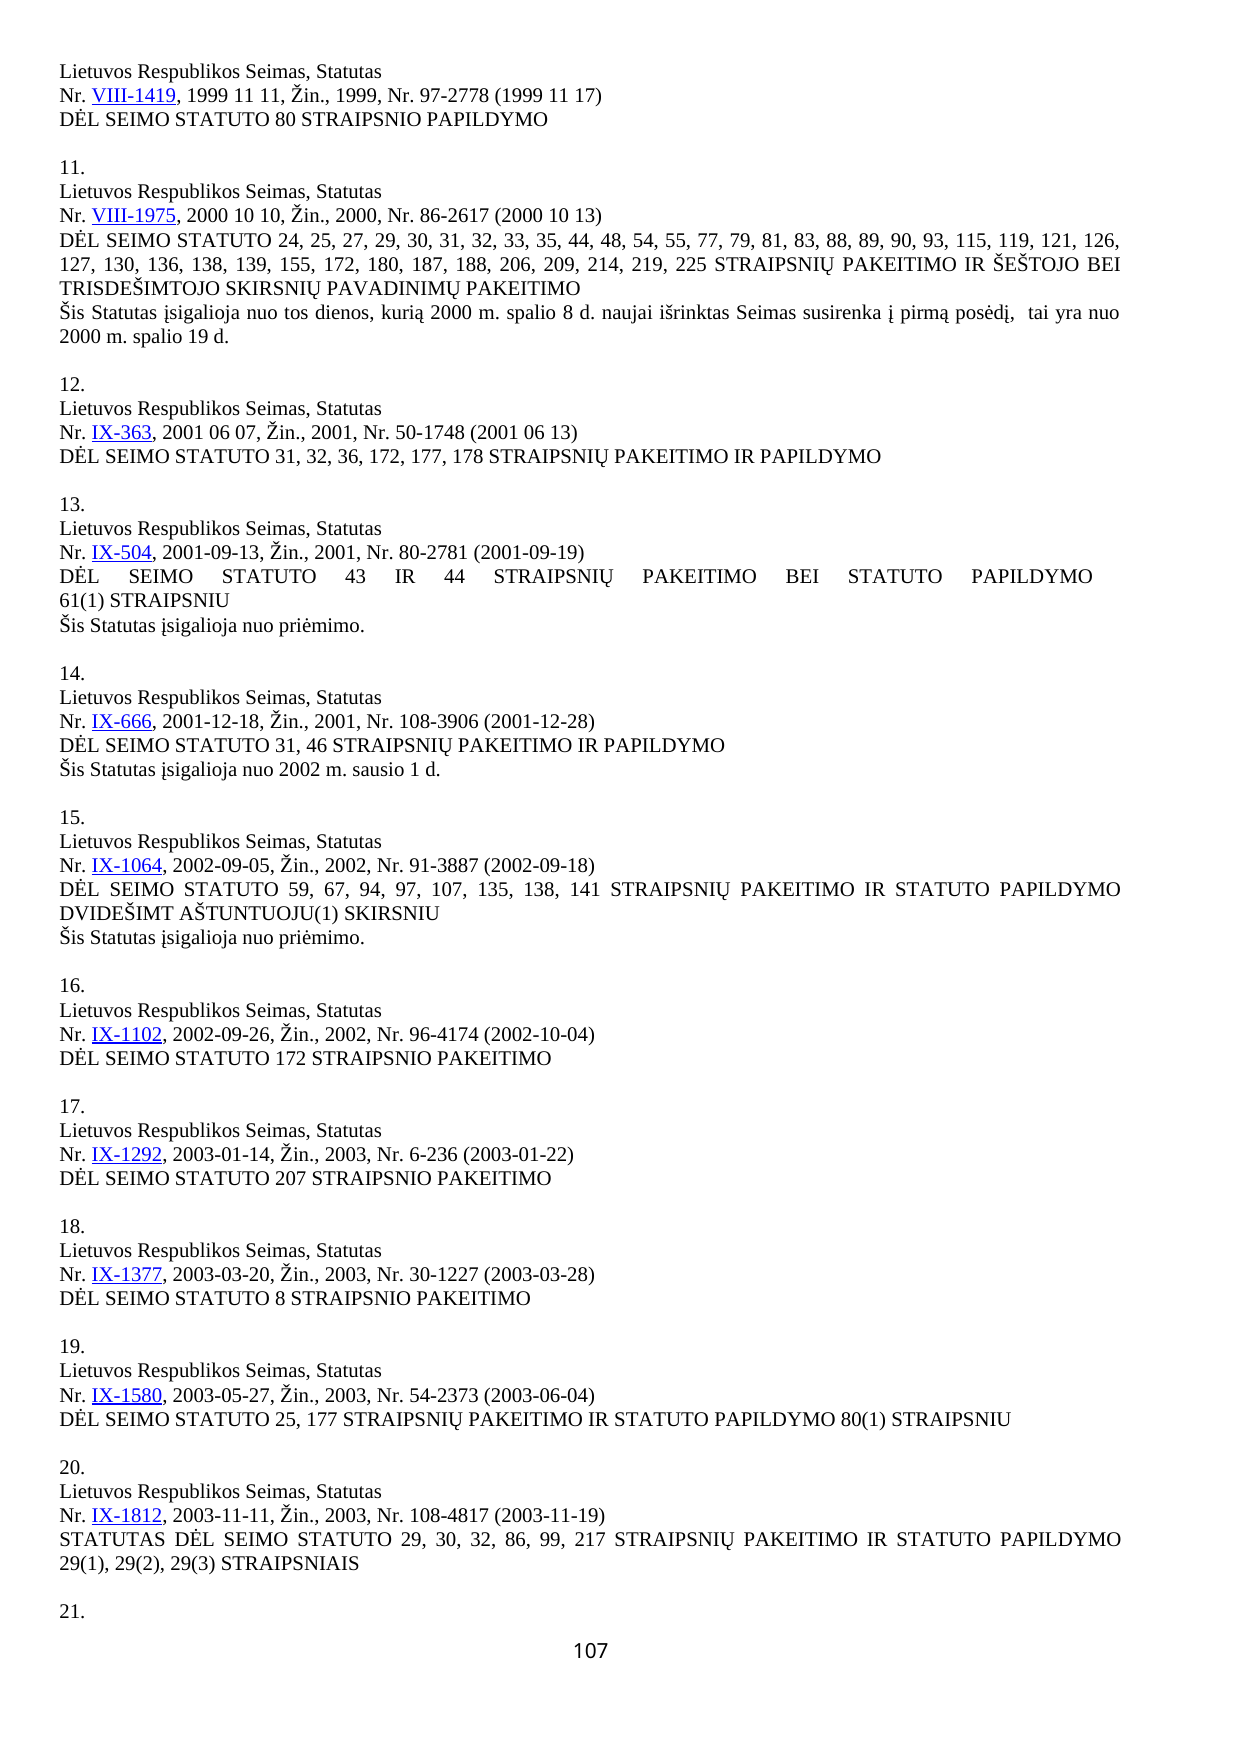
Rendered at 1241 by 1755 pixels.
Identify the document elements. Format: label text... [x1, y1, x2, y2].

text DĖL SEIMO STATUTO 172 STRAIPSNIO PAKEITIMO [59, 1046, 1122, 1070]
text 12. [59, 372, 1122, 396]
text Lietuvos Respublikos Seimas, Statutas [59, 516, 1122, 540]
text DĖL SEIMO STATUTO 59, 67, 94, 97, 107, 135, 138, 141 STRAIPSNIŲ PAKEITIMO IR STATUTO PAPILDYMO DVIDEŠIMT AŠTUNTUOJU(1) SKIRSNIU [59, 877, 1122, 925]
text Lietuvos Respublikos Seimas, Statutas [59, 997, 1122, 1022]
text 19. [59, 1334, 1122, 1358]
text Nr. VIII-1419, 1999 11 11, Žin., 1999, Nr. 97-2778 (1999 11 17) [59, 83, 1122, 107]
text Nr. IX-1064, 2002-09-05, Žin., 2002, Nr. 91-3887 (2002-09-18) [59, 853, 1122, 877]
text Šis Statutas įsigalioja nuo priėmimo. [59, 925, 1122, 949]
text Nr. IX-1812, 2003-11-11, Žin., 2003, Nr. 108-4817 (2003-11-19) [59, 1503, 1122, 1527]
text Nr. IX-1292, 2003-01-14, Žin., 2003, Nr. 6-236 (2003-01-22) [59, 1142, 1122, 1166]
text DĖL SEIMO STATUTO 31, 46 STRAIPSNIŲ PAKEITIMO IR PAPILDYMO [59, 733, 1122, 757]
text Šis Statutas įsigalioja nuo priėmimo. [59, 612, 1122, 637]
text 21. [59, 1599, 1122, 1623]
text 13. [59, 492, 1122, 516]
text 18. [59, 1214, 1122, 1238]
text Nr. IX-1580, 2003-05-27, Žin., 2003, Nr. 54-2373 (2003-06-04) [59, 1382, 1122, 1407]
text 15. [59, 805, 1122, 829]
text Nr. IX-504, 2001-09-13, Žin., 2001, Nr. 80-2781 (2001-09-19) [59, 540, 1122, 564]
text 16. [59, 973, 1122, 997]
text Nr. IX-1377, 2003-03-20, Žin., 2003, Nr. 30-1227 (2003-03-28) [59, 1262, 1122, 1286]
text Nr. IX-363, 2001 06 07, Žin., 2001, Nr. 50-1748 (2001 06 13) [59, 420, 1122, 444]
text STATUTAS DĖL SEIMO STATUTO 29, 30, 32, 86, 99, 217 STRAIPSNIŲ PAKEITIMO IR STATUTO PAPILDYMO 29(1), 29(2), 29(3) STRAIPSNIAIS [59, 1527, 1122, 1575]
text DĖL SEIMO STATUTO 43 IR 44 STRAIPSNIŲ PAKEITIMO BEI STATUTO PAPILDYMO 61(1) STRAIPSNIU [59, 564, 1122, 612]
text DĖL SEIMO STATUTO 25, 177 STRAIPSNIŲ PAKEITIMO IR STATUTO PAPILDYMO 80(1) STRAIPSNIU [59, 1407, 1122, 1431]
text Šis Statutas įsigalioja nuo tos dienos, kurią 2000 m. spalio 8 d. naujai išrinktas Seimas susirenka į pirmą posėdį, tai yra nuo 2000 m. spalio 19 d. [59, 300, 1122, 348]
text Lietuvos Respublikos Seimas, Statutas [59, 179, 1122, 203]
text Lietuvos Respublikos Seimas, Statutas [59, 829, 1122, 853]
text DĖL SEIMO STATUTO 207 STRAIPSNIO PAKEITIMO [59, 1166, 1122, 1190]
text Lietuvos Respublikos Seimas, Statutas [59, 396, 1122, 420]
text Lietuvos Respublikos Seimas, Statutas [59, 1238, 1122, 1262]
text DĖL SEIMO STATUTO 24, 25, 27, 29, 30, 31, 32, 33, 35, 44, 48, 54, 55, 77, 79, 81, 83, 88, 89, 90, 93, 115, 119, 121, 126, 127, 130, 136, 138, 139, 155, 172, 180, 187, 188, 206, 209, 214, 219, 225 STRAIPSNIŲ PAKEITIMO IR ŠEŠTOJO BEI TRISDEŠIMTOJO SKIRSNIŲ PAVADINIMŲ PAKEITIMO [59, 227, 1122, 300]
text 11. [59, 155, 1122, 179]
text Lietuvos Respublikos Seimas, Statutas [59, 1479, 1122, 1503]
text DĖL SEIMO STATUTO 80 STRAIPSNIO PAPILDYMO [59, 107, 1122, 131]
text Nr. IX-666, 2001-12-18, Žin., 2001, Nr. 108-3906 (2001-12-28) [59, 709, 1122, 733]
text 14. [59, 661, 1122, 685]
text Šis Statutas įsigalioja nuo 2002 m. sausio 1 d. [59, 757, 1122, 781]
text Nr. VIII-1975, 2000 10 10, Žin., 2000, Nr. 86-2617 (2000 10 13) [59, 203, 1122, 227]
text 20. [59, 1455, 1122, 1479]
text Nr. IX-1102, 2002-09-26, Žin., 2002, Nr. 96-4174 (2002-10-04) [59, 1022, 1122, 1046]
text DĖL SEIMO STATUTO 8 STRAIPSNIO PAKEITIMO [59, 1286, 1122, 1310]
text Lietuvos Respublikos Seimas, Statutas [59, 685, 1122, 709]
text Lietuvos Respublikos Seimas, Statutas [59, 59, 1122, 83]
text 17. [59, 1094, 1122, 1118]
text Lietuvos Respublikos Seimas, Statutas [59, 1118, 1122, 1142]
text DĖL SEIMO STATUTO 31, 32, 36, 172, 177, 178 STRAIPSNIŲ PAKEITIMO IR PAPILDYMO [59, 444, 1122, 468]
text Lietuvos Respublikos Seimas, Statutas [59, 1358, 1122, 1382]
